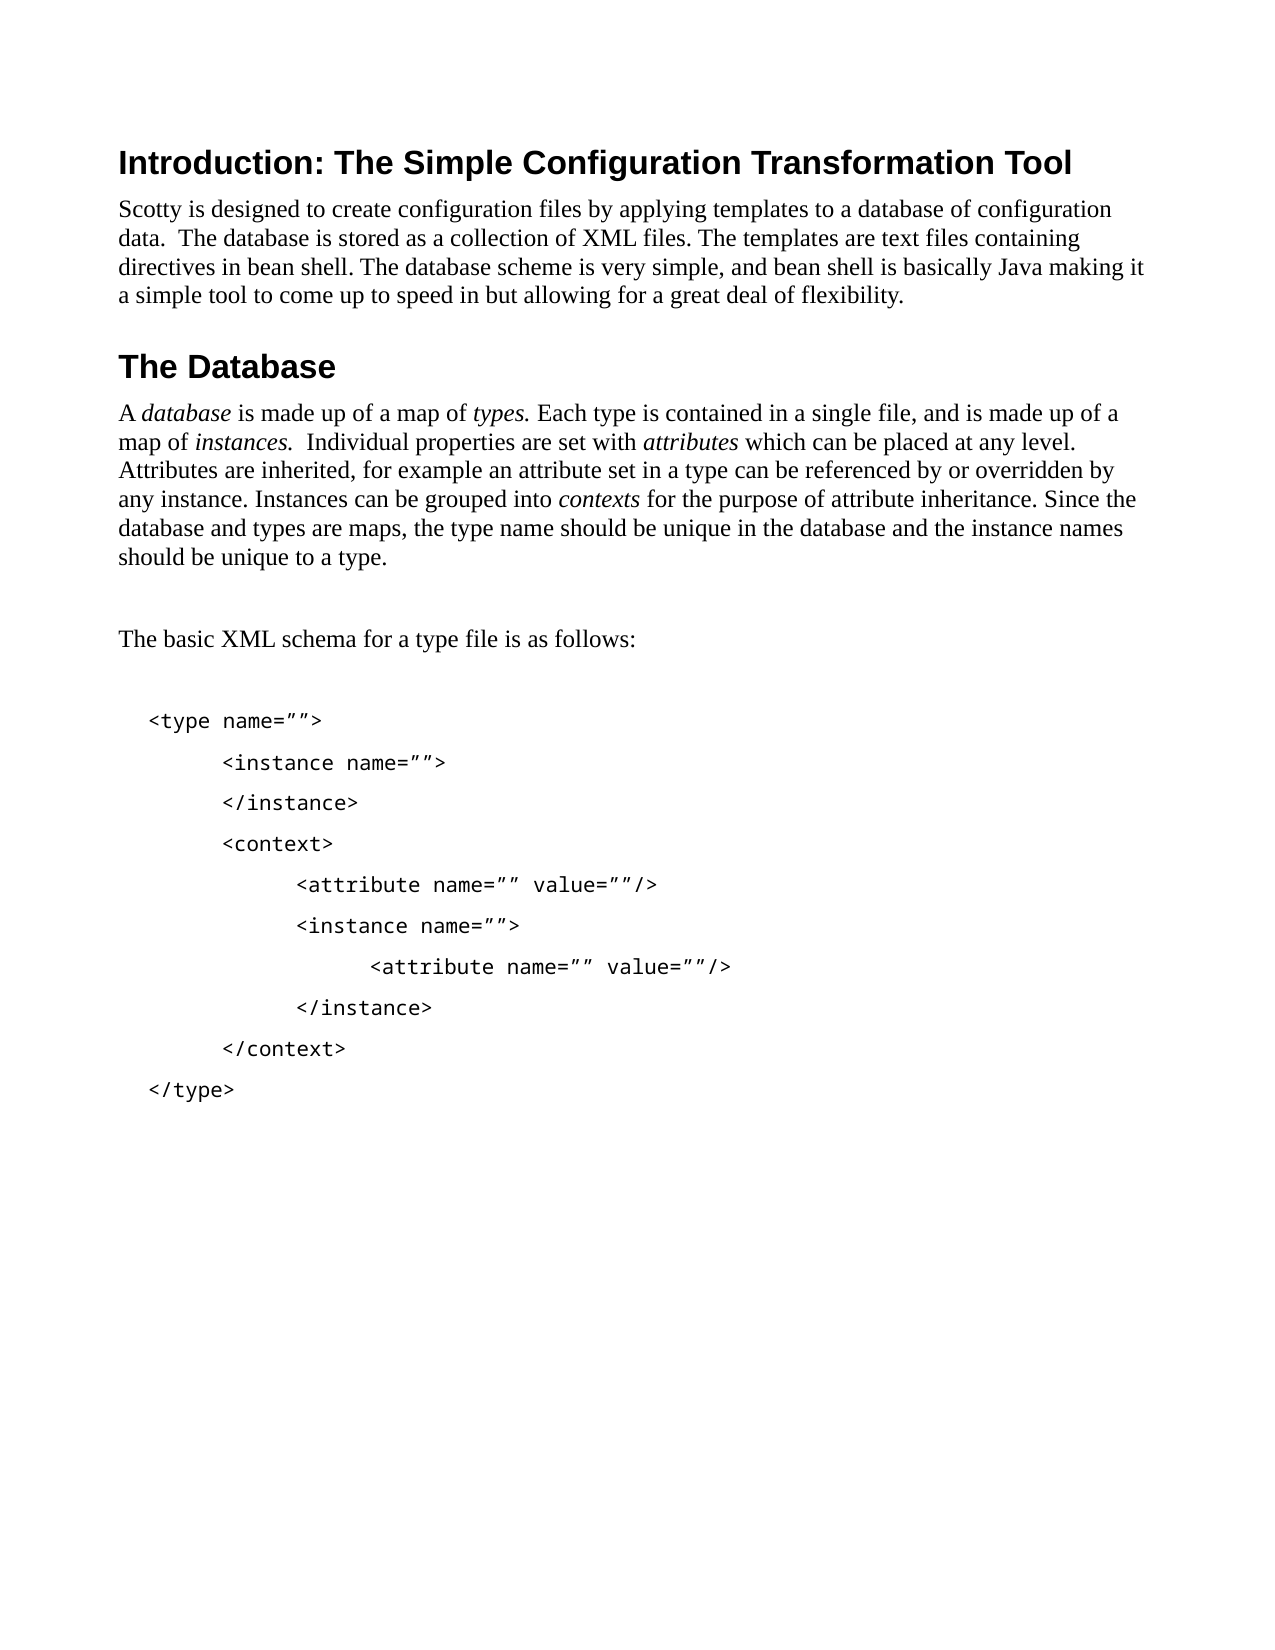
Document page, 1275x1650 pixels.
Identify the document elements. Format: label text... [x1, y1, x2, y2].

text <attribute name=”” value=””/> [148, 870, 1157, 899]
text Scotty is designed to create configuration files by applying templates to a database of configuration data. The database is stored as a collection of XML files. The templates are text files containing directives in bean shell. The database scheme is very simple, and bean shell is basically Java making it a simple tool to come up to speed in but allowing for a great deal of flexibility. [118, 194, 1157, 309]
text </instance> [148, 993, 1157, 1022]
text A database is made up of a map of types. Each type is contained in a single file, and is made up of a map of instances. Individual properties are set with attributes which can be placed at any level. Attributes are inherited, for example an attribute set in a type can be referenced by or overridden by any instance. Instances can be grouped into contexts for the purpose of attribute inheritance. Since the database and types are maps, the type name should be unique in the database and the instance names should be unique to a type. [118, 398, 1157, 570]
text <type name=””> [148, 707, 1157, 735]
text <instance name=””> [148, 748, 1157, 776]
subtitle Introduction: The Simple Configuration Transformation Tool [118, 143, 1157, 182]
text <instance name=””> [148, 911, 1157, 940]
text The basic XML schema for a type file is as follows: [118, 624, 1157, 653]
subtitle The Database [118, 347, 1157, 385]
text </instance> [148, 788, 1157, 817]
text </type> [148, 1075, 1157, 1103]
text </context> [148, 1034, 1157, 1063]
text <context> [148, 829, 1157, 858]
text <attribute name=”” value=””/> [148, 952, 1157, 981]
